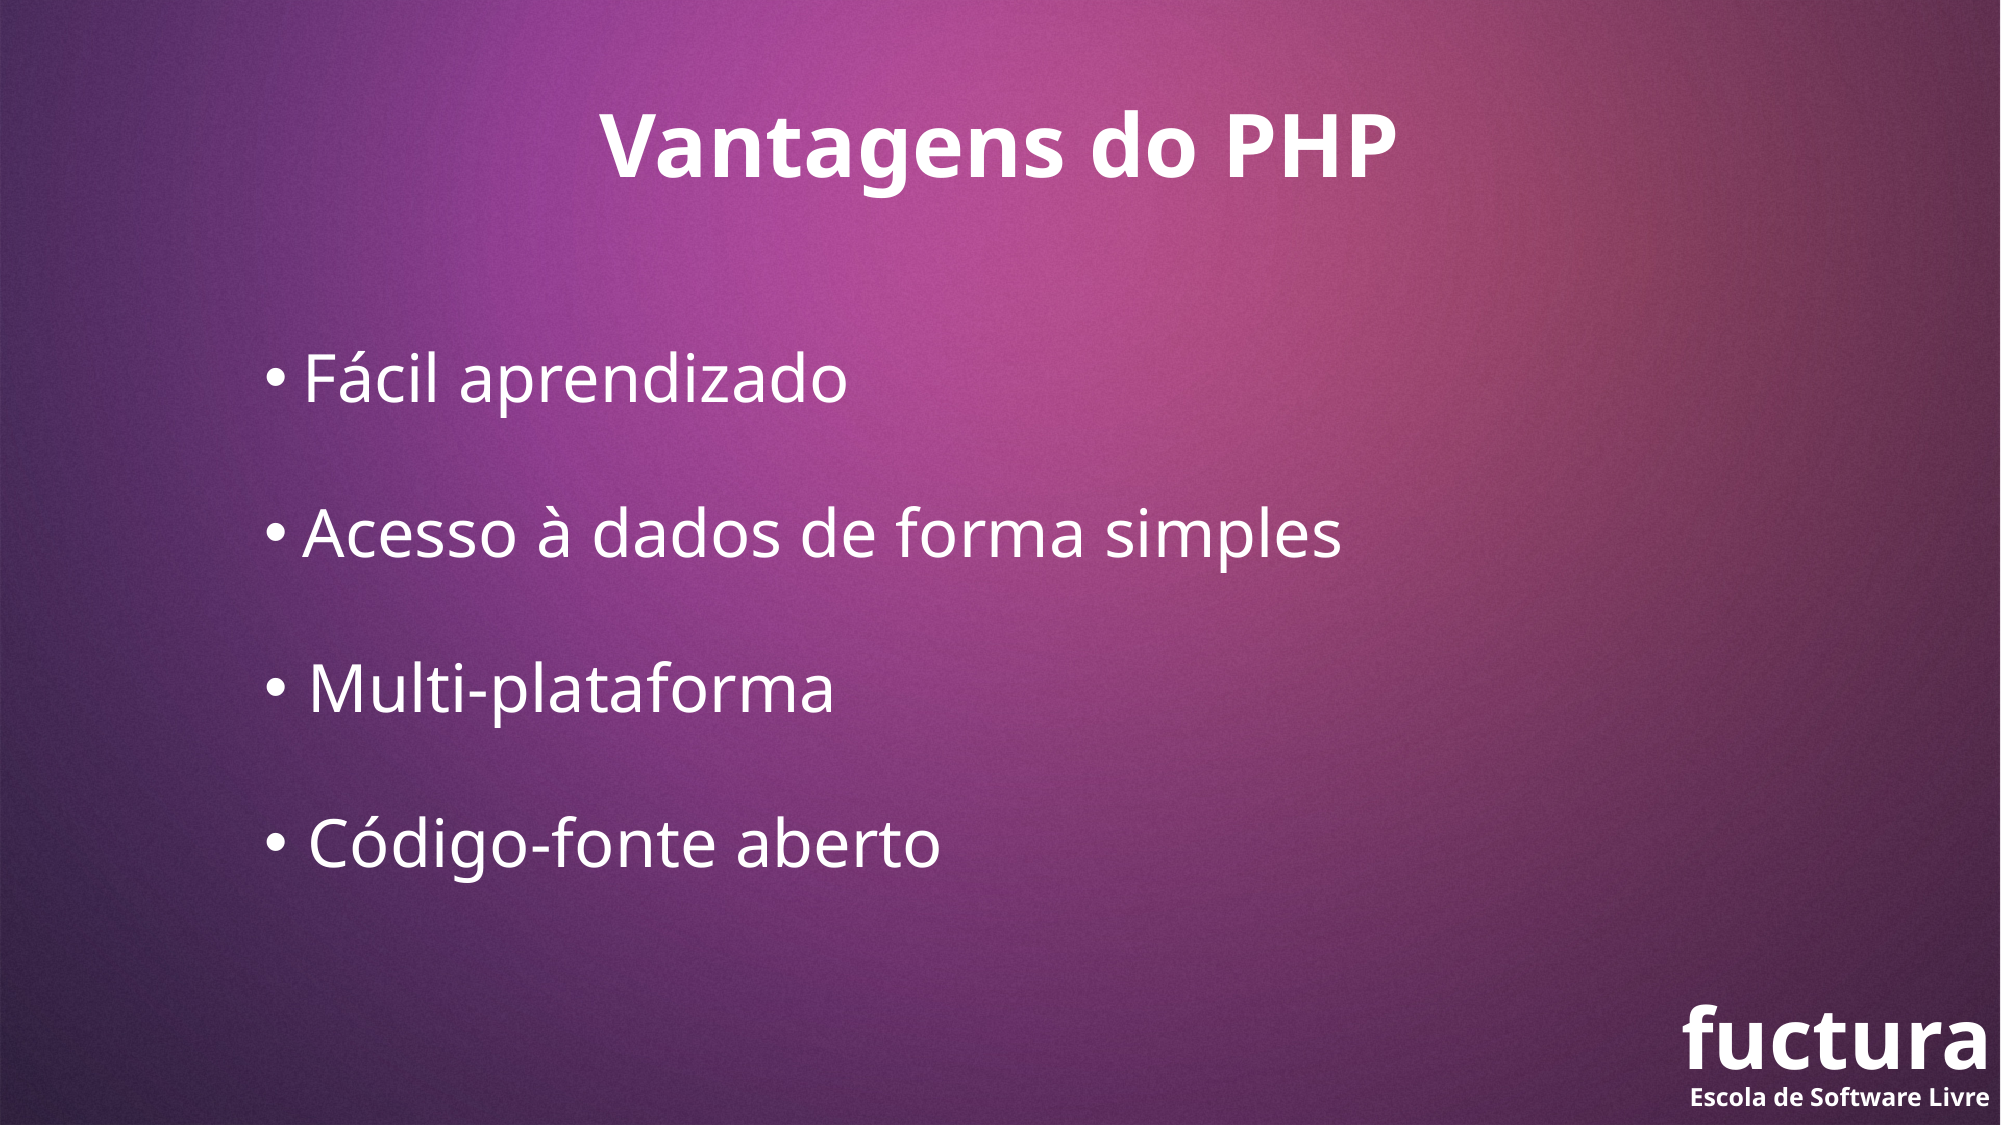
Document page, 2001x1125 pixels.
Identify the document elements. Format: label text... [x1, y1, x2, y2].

text_box Escola de Software Livre [1667, 1073, 2000, 1119]
picture [0, 0, 2001, 1125]
text_box Fácil aprendizado Acesso à dados de forma simples Multi-plataforma Código-fonte aberto [249, 328, 1765, 874]
text_box fuctura [1662, 977, 2000, 1119]
text_box Vantagens do PHP [249, 81, 1750, 203]
